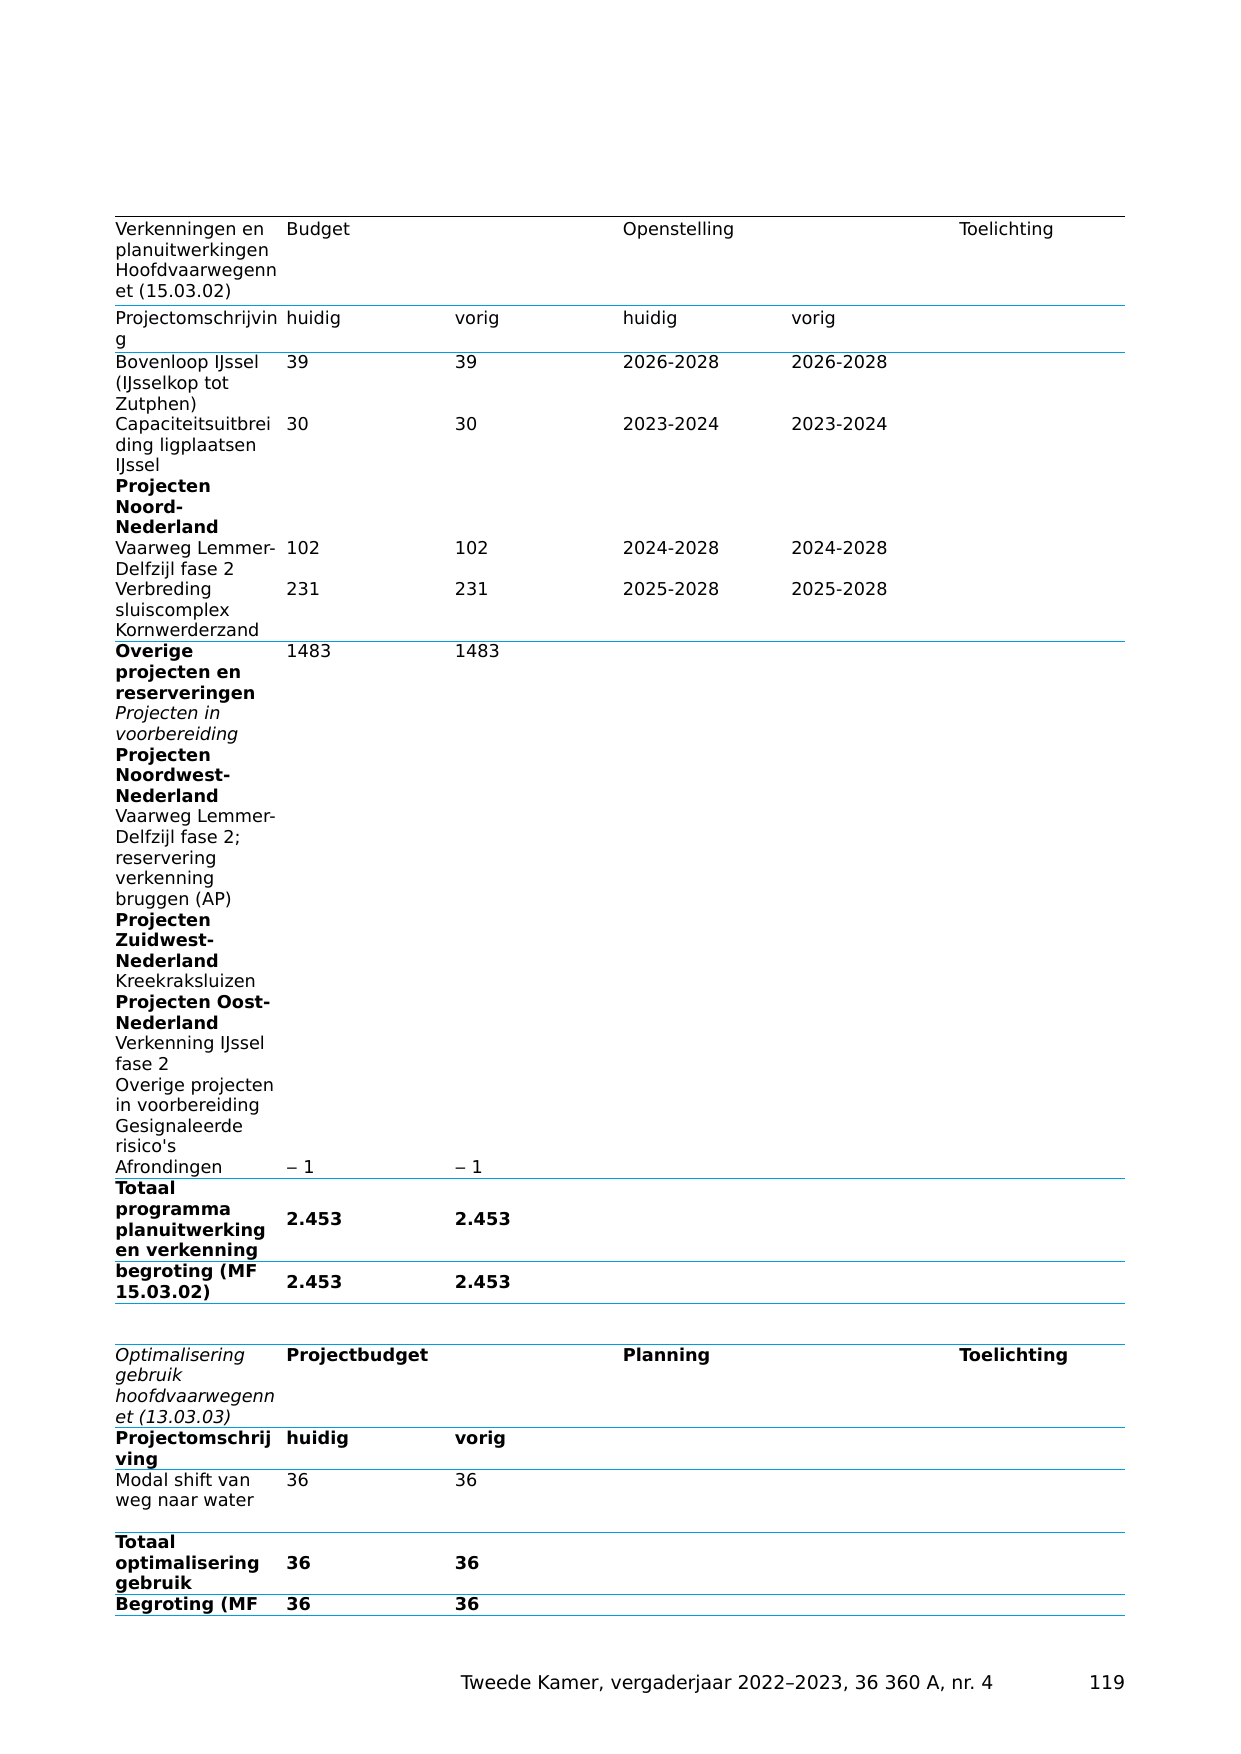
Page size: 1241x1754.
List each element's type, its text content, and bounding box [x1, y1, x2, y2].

table_cell [283, 1304, 452, 1324]
table_cell [788, 1470, 956, 1511]
table_cell vorig [788, 306, 956, 352]
table_cell Optimalisering gebruik hoofdvaarwegennet (13.03.03) [115, 1345, 283, 1427]
table_cell Kreekraksluizen [115, 971, 283, 992]
table_cell [956, 1428, 1125, 1469]
table_cell [956, 306, 1125, 352]
table_cell [956, 971, 1125, 992]
table_cell Toelichting [956, 217, 1125, 304]
table_cell 2023-2024 [620, 414, 788, 476]
table_cell Afrondingen [115, 1157, 283, 1178]
table_cell begroting (MF 15.03.02) [115, 1262, 283, 1302]
table_cell [956, 1595, 1125, 1615]
table_cell [283, 992, 452, 1033]
table_cell [620, 1511, 788, 1531]
table_cell [956, 745, 1125, 806]
table_cell [788, 476, 956, 538]
table_cell [956, 992, 1125, 1033]
table_cell [788, 642, 956, 703]
table_cell Projecten Oost-Nederland [115, 992, 283, 1033]
table_cell [956, 1116, 1125, 1157]
table_cell [620, 1157, 788, 1178]
table_cell Capaciteitsuitbreiding ligplaatsen IJssel [115, 414, 283, 476]
table_cell [620, 1033, 788, 1074]
table_cell Toelichting [956, 1345, 1125, 1427]
table_cell 2026-2028 [620, 353, 788, 414]
table_cell Modal shift van weg naar water [115, 1470, 283, 1511]
table_cell [956, 1511, 1125, 1531]
table_cell Projectomschrijving [115, 306, 283, 352]
table_cell [788, 910, 956, 971]
table_cell [283, 1075, 452, 1116]
table_cell huidig [620, 306, 788, 352]
table_cell [620, 1075, 788, 1116]
table_cell [620, 1324, 788, 1344]
table_cell [956, 642, 1125, 703]
table_cell [115, 1511, 283, 1531]
table_cell [956, 910, 1125, 971]
table_cell huidig [283, 306, 452, 352]
table_cell [620, 642, 788, 703]
table_cell 2025-2028 [788, 579, 956, 641]
table_cell Verkenningen en planuitwerkingen Hoofdvaarwegennet (15.03.02) [115, 217, 283, 304]
table_cell [283, 476, 452, 538]
table_cell [283, 745, 452, 806]
table_cell [283, 1033, 452, 1074]
table_cell [788, 1511, 956, 1531]
table_cell 1483 [452, 642, 620, 703]
table_cell [788, 703, 956, 744]
table_cell 36 [452, 1533, 620, 1594]
table_cell Begroting (MF [115, 1595, 283, 1615]
table_cell 36 [283, 1595, 452, 1615]
table_cell [956, 1179, 1125, 1261]
table_cell Projectbudget [283, 1345, 620, 1427]
table_cell [452, 992, 620, 1033]
table_cell [452, 703, 620, 744]
table_cell [788, 1262, 956, 1302]
table_cell [283, 910, 452, 971]
table_cell Gesignaleerde risico's [115, 1116, 283, 1157]
table_cell vorig [452, 1428, 620, 1469]
table_cell [620, 1533, 788, 1594]
table_cell Projecten Noord-Nederland [115, 476, 283, 538]
table_cell [788, 1595, 956, 1615]
table_cell [283, 971, 452, 992]
table_cell [620, 806, 788, 909]
table_cell [788, 1157, 956, 1178]
table_cell 2026-2028 [788, 353, 956, 414]
table_cell Totaal programma planuitwerking en verkenning [115, 1179, 283, 1261]
table_cell [620, 703, 788, 744]
table_cell 231 [283, 579, 452, 641]
table_cell 2024-2028 [620, 538, 788, 579]
table_cell 36 [452, 1595, 620, 1615]
table_cell [620, 745, 788, 806]
table_header Tabel 26 Planning en studies hoofdvaarwegennet 15.03.02 (bedragen x € 1 miljoen) [115, 191, 1125, 216]
table_cell [788, 1533, 956, 1594]
table_cell [956, 1324, 1125, 1344]
table_cell Overige projecten in voorbereiding [115, 1075, 283, 1116]
table_cell [452, 910, 620, 971]
table_cell [956, 1533, 1125, 1594]
table_cell 39 [283, 353, 452, 414]
table_cell Overige projecten en reserveringen [115, 642, 283, 703]
table_cell [452, 1511, 620, 1531]
table_cell [452, 1075, 620, 1116]
table_cell Openstelling [620, 217, 956, 304]
table_cell 36 [452, 1470, 620, 1511]
table_cell [956, 703, 1125, 744]
table_cell [620, 1116, 788, 1157]
table_cell [620, 992, 788, 1033]
table_cell 102 [452, 538, 620, 579]
table_cell 2024-2028 [788, 538, 956, 579]
table_cell [452, 1116, 620, 1157]
table_cell Projectomschrijving [115, 1428, 283, 1469]
table_cell [452, 1033, 620, 1074]
table_cell [956, 1075, 1125, 1116]
table_cell Projecten in voorbereiding [115, 703, 283, 744]
table_cell 36 [283, 1470, 452, 1511]
table_cell 2.453 [283, 1262, 452, 1302]
table_cell Projecten Noordwest-Nederland [115, 745, 283, 806]
table_cell [956, 1033, 1125, 1074]
table_cell 2025-2028 [620, 579, 788, 641]
table_cell 102 [283, 538, 452, 579]
table_cell Vaarweg Lemmer-Delfzijl fase 2 [115, 538, 283, 579]
table_cell [620, 910, 788, 971]
table_cell Vaarweg Lemmer-Delfzijl fase 2; reservering verkenning bruggen (AP) [115, 806, 283, 909]
table_cell [788, 992, 956, 1033]
table_cell [956, 806, 1125, 909]
table_cell [956, 579, 1125, 641]
table_cell [283, 703, 452, 744]
table_cell [620, 971, 788, 992]
table_cell [115, 1324, 283, 1344]
table_cell huidig [283, 1428, 452, 1469]
table_cell ‒ 1 [452, 1157, 620, 1178]
table_cell [452, 1304, 620, 1324]
table_cell [788, 971, 956, 992]
table_cell [956, 538, 1125, 579]
table_cell [620, 1262, 788, 1302]
table_cell 30 [452, 414, 620, 476]
table_cell [620, 1428, 788, 1469]
table_cell [788, 1304, 956, 1324]
table_cell [452, 1324, 620, 1344]
table_cell Totaal optimalisering gebruik [115, 1533, 283, 1594]
table_cell [620, 1304, 788, 1324]
table_cell [788, 745, 956, 806]
table_cell Planning [620, 1345, 956, 1427]
table_cell Bovenloop IJssel (IJsselkop tot Zutphen) [115, 353, 283, 414]
table_cell [283, 1511, 452, 1531]
table_cell 36 [283, 1533, 452, 1594]
table_cell [115, 1304, 283, 1324]
table_cell [620, 1470, 788, 1511]
table_cell [956, 476, 1125, 538]
table_cell [620, 476, 788, 538]
table_cell [452, 806, 620, 909]
table_cell 231 [452, 579, 620, 641]
table_cell 2.453 [452, 1179, 620, 1261]
table_cell 2023-2024 [788, 414, 956, 476]
table_cell [956, 1262, 1125, 1302]
table_cell [788, 1179, 956, 1261]
table_cell 1483 [283, 642, 452, 703]
table_cell vorig [452, 306, 620, 352]
table_cell 2.453 [283, 1179, 452, 1261]
table_cell [956, 353, 1125, 414]
table_cell [956, 1470, 1125, 1511]
table_cell Verbreding sluiscomplex Kornwerderzand [115, 579, 283, 641]
table_cell [788, 1033, 956, 1074]
table_cell Verkenning IJssel fase 2 [115, 1033, 283, 1074]
table_cell 30 [283, 414, 452, 476]
table_cell Budget [283, 217, 620, 304]
table_cell [956, 1157, 1125, 1178]
table_cell [956, 1304, 1125, 1324]
table_cell [956, 414, 1125, 476]
table_cell [452, 745, 620, 806]
table_cell [283, 1116, 452, 1157]
table_cell [788, 1075, 956, 1116]
table_cell [452, 971, 620, 992]
table_cell [452, 476, 620, 538]
table_cell [788, 1324, 956, 1344]
table_cell [788, 1116, 956, 1157]
table_cell 39 [452, 353, 620, 414]
table_cell Projecten Zuidwest-Nederland [115, 910, 283, 971]
table_cell [283, 806, 452, 909]
table_cell ‒ 1 [283, 1157, 452, 1178]
table_cell [788, 806, 956, 909]
table_cell 2.453 [452, 1262, 620, 1302]
table_cell [620, 1179, 788, 1261]
table_cell [620, 1595, 788, 1615]
table_cell [283, 1324, 452, 1344]
table_cell [788, 1428, 956, 1469]
